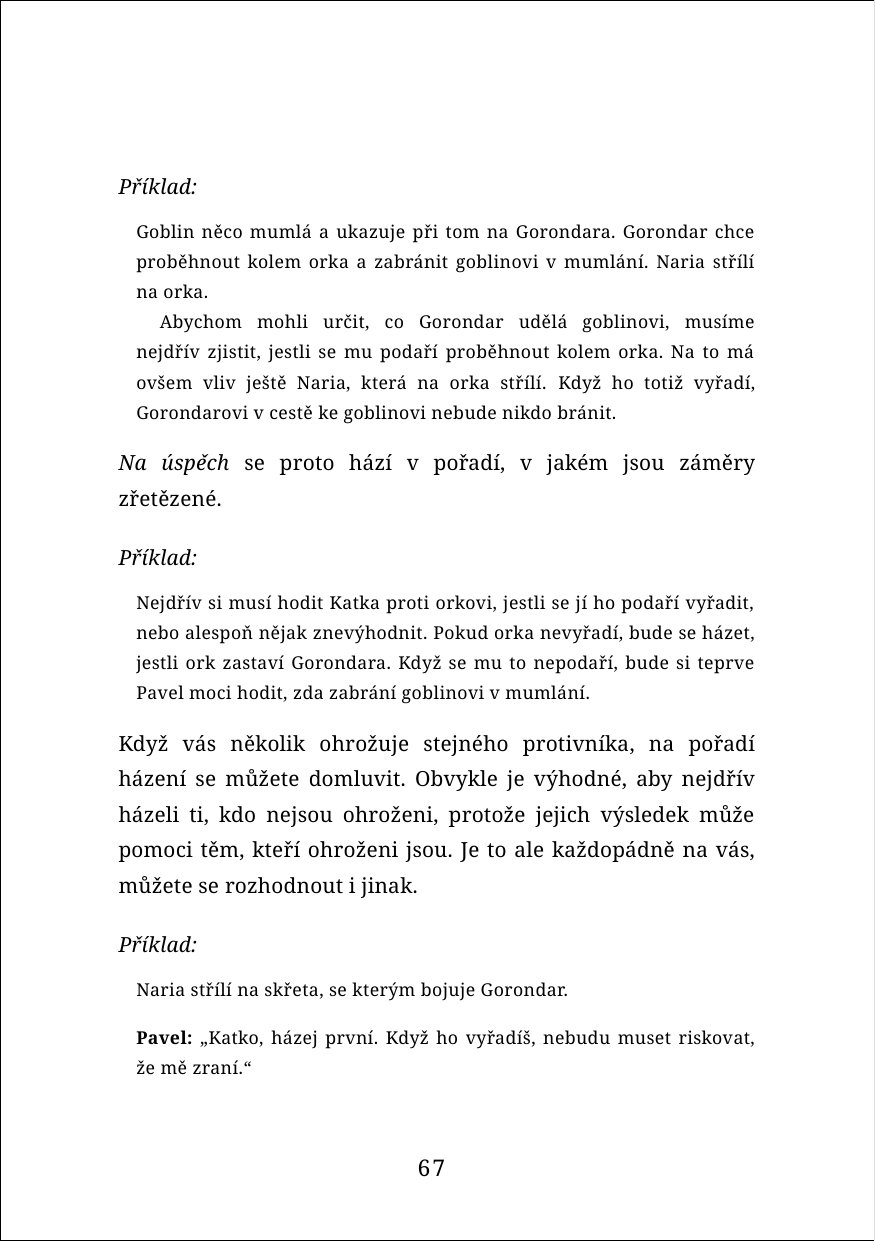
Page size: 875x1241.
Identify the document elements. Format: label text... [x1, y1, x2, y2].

text Na úspěch se proto hází v pořadí, v jakém jsou záměry zřetězené. [118, 448, 756, 512]
text Příklad: [118, 543, 756, 571]
text Nejdřív si musí hodit Katka proti orkovi, jestli se jí ho podaří vyřadit, nebo alespoň nějak znevýhodnit. Pokud orka nevyřadí, bude se házet, jestli ork zastaví Gorondara. Když se mu to nepodaří, bude si teprve Pavel moci hodit, zda zabrání goblinovi v mumlání. [136, 590, 756, 705]
text Naria střílí na skřeta, se kterým bojuje Gorondar. [136, 977, 756, 1001]
text Goblin něco mumlá a ukazuje při tom na Gorondara. Gorondar chce proběhnout kolem orka a zabránit goblinovi v mumlání. Naria střílí na orka. Abychom mohli určit, co Gorondar udělá goblinovi, musíme nejdřív zjistit, jestli se mu podaří proběhnout kolem orka. Na to má ovšem vliv ještě Naria, která na orka střílí. Když ho totiž vyřadí, Gorondarovi v cestě ke goblinovi nebude nikdo bránit. [136, 219, 756, 424]
text Příklad: [118, 172, 756, 200]
text Příklad: [118, 930, 756, 958]
text Když vás několik ohrožuje stejného protivníka, na pořadí házení se můžete domluvit. Obvykle je výhodné, aby nejdřív házeli ti, kdo nejsou ohroženi, protože jejich výsledek může pomoci těm, kteří ohroženi jsou. Je to ale každopádně na vás, můžete se rozhodnout i jinak. [118, 729, 756, 899]
text Pavel: „Katko, házej první. Když ho vyřadíš, nebudu muset riskovat, že mě zraní.“ [136, 1025, 756, 1079]
